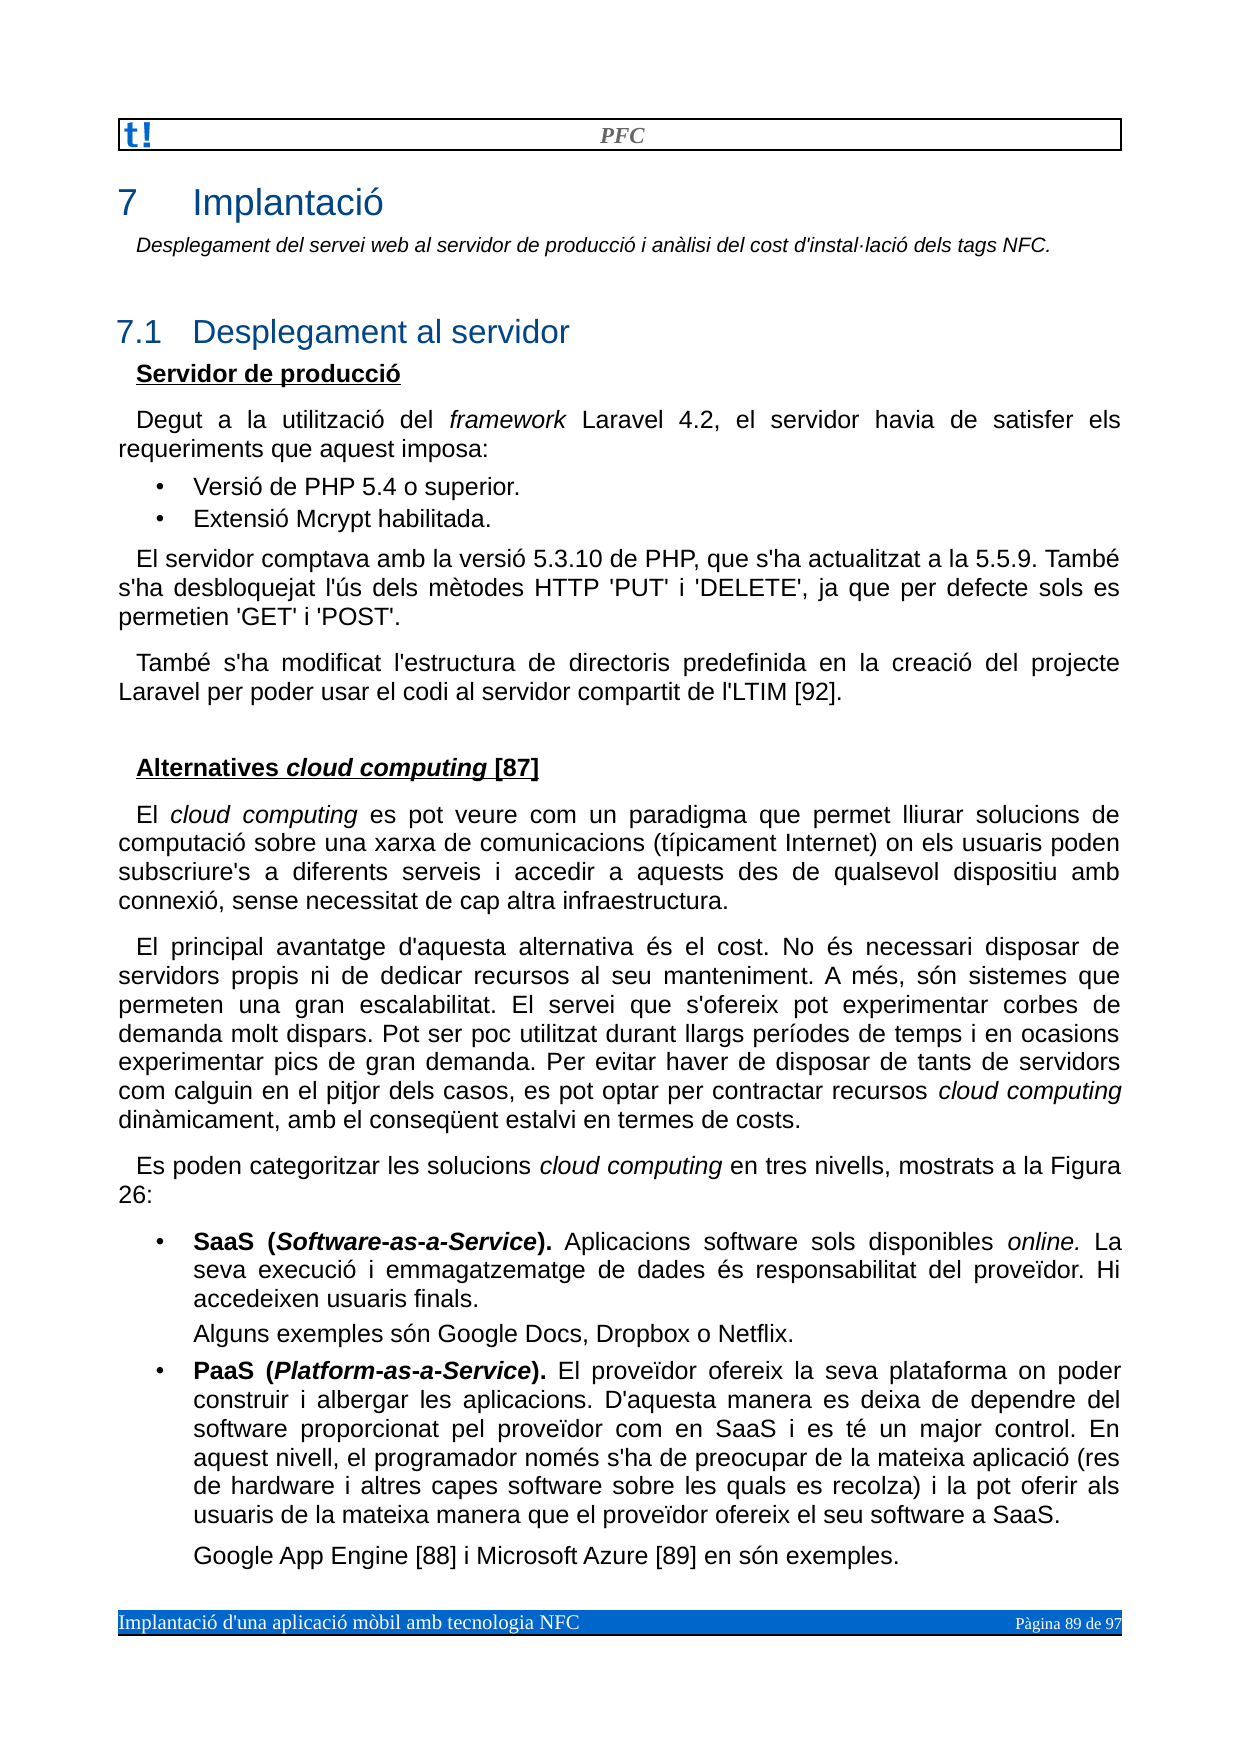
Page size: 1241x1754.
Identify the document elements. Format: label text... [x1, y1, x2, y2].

text Es poden categoritzar les solucions cloud computing en tres nivells, mostrats a la Figura 26: [118, 1151, 1122, 1209]
text El servidor comptava amb la versió 5.3.10 de PHP, que s'ha actualitzat a la 5.5.9. També s'ha desbloquejat l'ús dels mètodes HTTP 'PUT' i 'DELETE', ja que per defecte sols es permetien 'GET' i 'POST'. [118, 544, 1122, 631]
text Alternatives cloud computing [87] [118, 753, 1122, 782]
text Desplegament del servei web al servidor de producció i anàlisi del cost d'instal·lació dels tags NFC. [118, 232, 1122, 256]
list SaaS (Software-as-a-Service). Aplicacions software sols disponibles online. La seva execució i emmagatzematge de dades és responsabilitat del proveïdor. Hi accedeixen usuaris finals. [156, 1226, 1122, 1313]
list Extensió Mcrypt habilitada. [156, 504, 1122, 532]
text Degut a la utilització del framework Laravel 4.2, el servidor havia de satisfer els requeriments que aquest imposa: [118, 406, 1122, 463]
text També s'ha modificat l'estructura de directoris predefinida en la creació del projecte Laravel per poder usar el codi al servidor compartit de l'LTIM [92]. [118, 648, 1122, 706]
list Alguns exemples són Google Docs, Dropbox o Netflix. [156, 1319, 1122, 1347]
text El principal avantatge d'aquesta alternativa és el cost. No és necessari disposar de servidors propis ni de dedicar recursos al seu manteniment. A més, són sistemes que permeten una gran escalabilitat. El servei que s'ofereix pot experimentar corbes de demanda molt dispars. Pot ser poc utilitzat durant llargs períodes de temps i en ocasions experimentar pics de gran demanda. Per evitar haver de disposar de tants de servidors com calguin en el pitjor dels casos, es pot optar per contractar recursos cloud computing dinàmicament, amb el conseqüent estalvi en termes de costs. [118, 932, 1122, 1133]
text Servidor de producció [118, 359, 1122, 388]
list Google App Engine [88] i Microsoft Azure [89] en són exemples. [156, 1541, 1122, 1569]
subtitle Implantació [106, 181, 1122, 224]
list PaaS (Platform-as-a-Service). El proveïdor ofereix la seva plataforma on poder construir i albergar les aplicacions. D'aquesta manera es deixa de dependre del software proporcionat pel proveïdor com en SaaS i es té un major control. En aquest nivell, el programador només s'ha de preocupar de la mateixa aplicació (res de hardware i altres capes software sobre les quals es recolza) i la pot oferir als usuaris de la mateixa manera que el proveïdor ofereix el seu software a SaaS. [156, 1356, 1122, 1529]
picture [123, 121, 151, 148]
text El cloud computing es pot veure com un paradigma que permet lliurar solucions de computació sobre una xarxa de comunicacions (típicament Internet) on els usuaris poden subscriure's a diferents serveis i accedir a aquests des de qualsevol dispositiu amb connexió, sense necessitat de cap altra infraestructura. [118, 799, 1122, 914]
subtitle Desplegament al servidor [106, 312, 1122, 350]
list Versió de PHP 5.4 o superior. [156, 472, 1122, 501]
